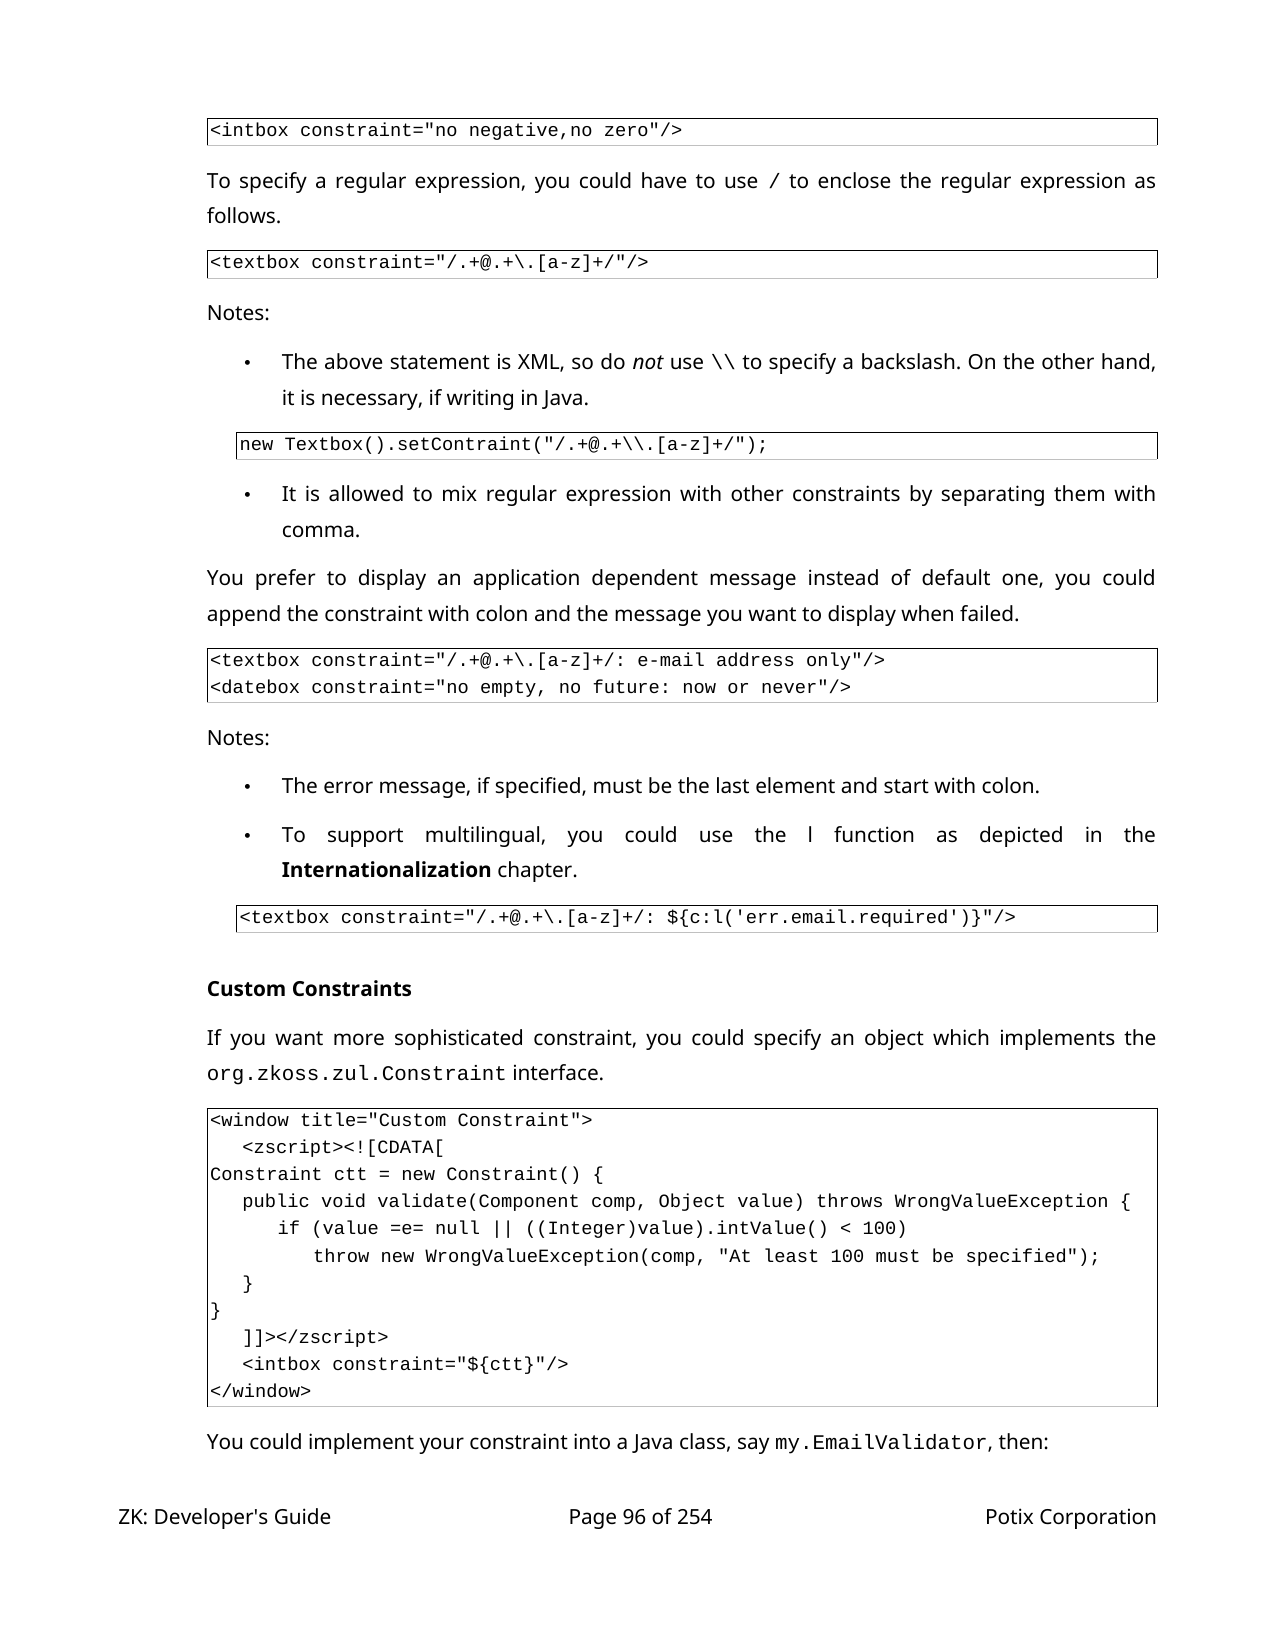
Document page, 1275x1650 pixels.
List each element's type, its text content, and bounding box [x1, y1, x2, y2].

text <intbox constraint="no negative,no zero"/> [208, 119, 1157, 145]
text <window title="Custom Constraint"> [208, 1109, 1157, 1132]
text You prefer to display an application dependent message instead of default one, you could append the constraint with colon and the message you want to display when failed. [207, 563, 1157, 627]
list It is allowed to mix regular expression with other constraints by separating them with comma. [244, 479, 1157, 543]
text </window> [208, 1379, 1157, 1406]
list The above statement is XML, so do not use \\ to specify a backslash. On the other hand, it is necessary, if writing in Java. [244, 347, 1157, 411]
text } [208, 1271, 1157, 1295]
text You could implement your constraint into a Java class, say my.EmailValidator, then: [207, 1427, 1157, 1456]
text <zscript><![CDATA[ [208, 1135, 1157, 1159]
text throw new WrongValueException(comp, "At least 100 must be specified"); [208, 1243, 1157, 1268]
text <textbox constraint="/.+@.+\.[a-z]+/: e-mail address only"/> [208, 649, 1157, 672]
text Notes: [207, 723, 1157, 751]
text <textbox constraint="/.+@.+\.[a-z]+/"/> [208, 251, 1157, 278]
text <textbox constraint="/.+@.+\.[a-z]+/: ${c:l('err.email.required')}"/> [237, 906, 1157, 932]
text If you want more sophisticated constraint, you could specify an object which implements the org.zkoss.zul.Constraint interface. [207, 1023, 1157, 1087]
text public void validate(Component comp, Object value) throws WrongValueException { [208, 1189, 1157, 1213]
text <datebox constraint="no empty, no future: now or never"/> [208, 675, 1157, 702]
text if (value =e= null || ((Integer)value).intValue() < 100) [208, 1216, 1157, 1241]
text ]]></zscript> [208, 1325, 1157, 1349]
text To specify a regular expression, you could have to use / to enclose the regular expression as follows. [207, 166, 1157, 230]
list The error message, if specified, must be the last element and start with colon. [244, 772, 1157, 800]
text } [208, 1298, 1157, 1322]
text Constraint ctt = new Constraint() { [208, 1162, 1157, 1186]
text Notes: [207, 298, 1157, 327]
subtitle Custom Constraints [207, 974, 1157, 1002]
text new Textbox().setContraint("/.+@.+\\.[a-z]+/"); [237, 433, 1157, 459]
text <intbox constraint="${ctt}"/> [208, 1352, 1157, 1376]
list To support multilingual, you could use the l function as depicted in the Internationalization chapter. [244, 820, 1157, 884]
